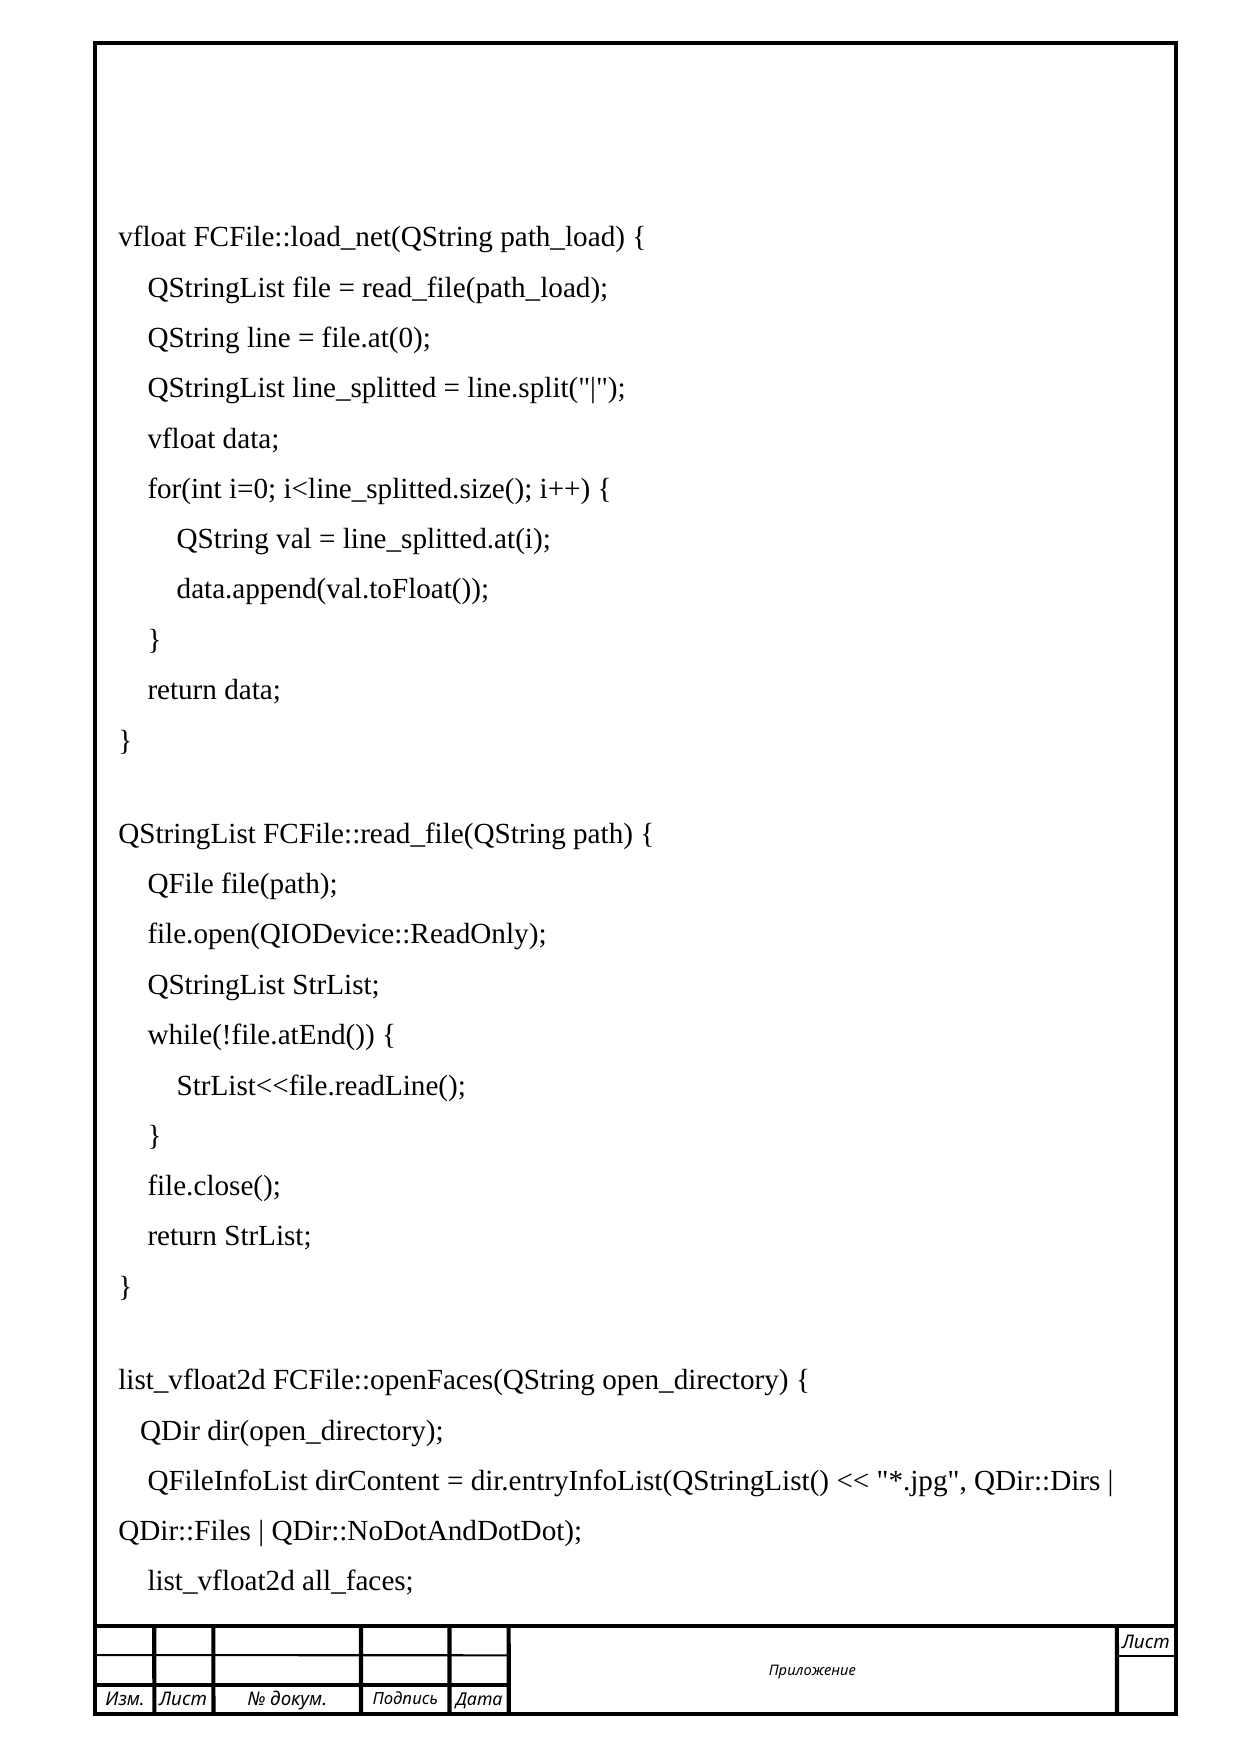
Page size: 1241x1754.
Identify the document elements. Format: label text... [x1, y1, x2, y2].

text } [118, 622, 1122, 656]
text } [118, 1118, 1122, 1151]
text file.open(QIODevice::ReadOnly); [118, 917, 1122, 950]
text QString line = file.at(0); [118, 320, 1122, 354]
text QStringList file = read_file(path_load); [118, 270, 1122, 303]
text vfloat data; [118, 421, 1122, 454]
text QFile file(path); [118, 866, 1122, 900]
text list_vfloat2d FCFile::openFaces(QString open_directory) { [118, 1362, 1122, 1396]
text QDir dir(open_directory); [118, 1413, 1122, 1446]
text while(!file.atEnd()) { [118, 1017, 1122, 1051]
text QFileInfoList dirContent = dir.entryInfoList(QStringList() << "*.jpg", QDir::Dirs | QDir::Files | QDir::NoDotAndDotDot); [118, 1463, 1122, 1547]
text QStringList StrList; [118, 967, 1122, 1001]
text QStringList line_splitted = line.split("|"); [118, 370, 1122, 404]
text return StrList; [118, 1218, 1122, 1252]
text data.append(val.toFloat()); [118, 572, 1122, 605]
text StrList<<file.readLine(); [118, 1068, 1122, 1101]
text return data; [118, 672, 1122, 706]
text file.close(); [118, 1168, 1122, 1202]
text for(int i=0; i<line_splitted.size(); i++) { [118, 471, 1122, 504]
text QString val = line_splitted.at(i); [118, 521, 1122, 555]
text QStringList FCFile::read_file(QString path) { [118, 816, 1122, 849]
text } [118, 1269, 1122, 1302]
text } [118, 723, 1122, 756]
text vfloat FCFile::load_net(QString path_load) { [118, 219, 1122, 253]
text list_vfloat2d all_faces; [118, 1563, 1122, 1597]
